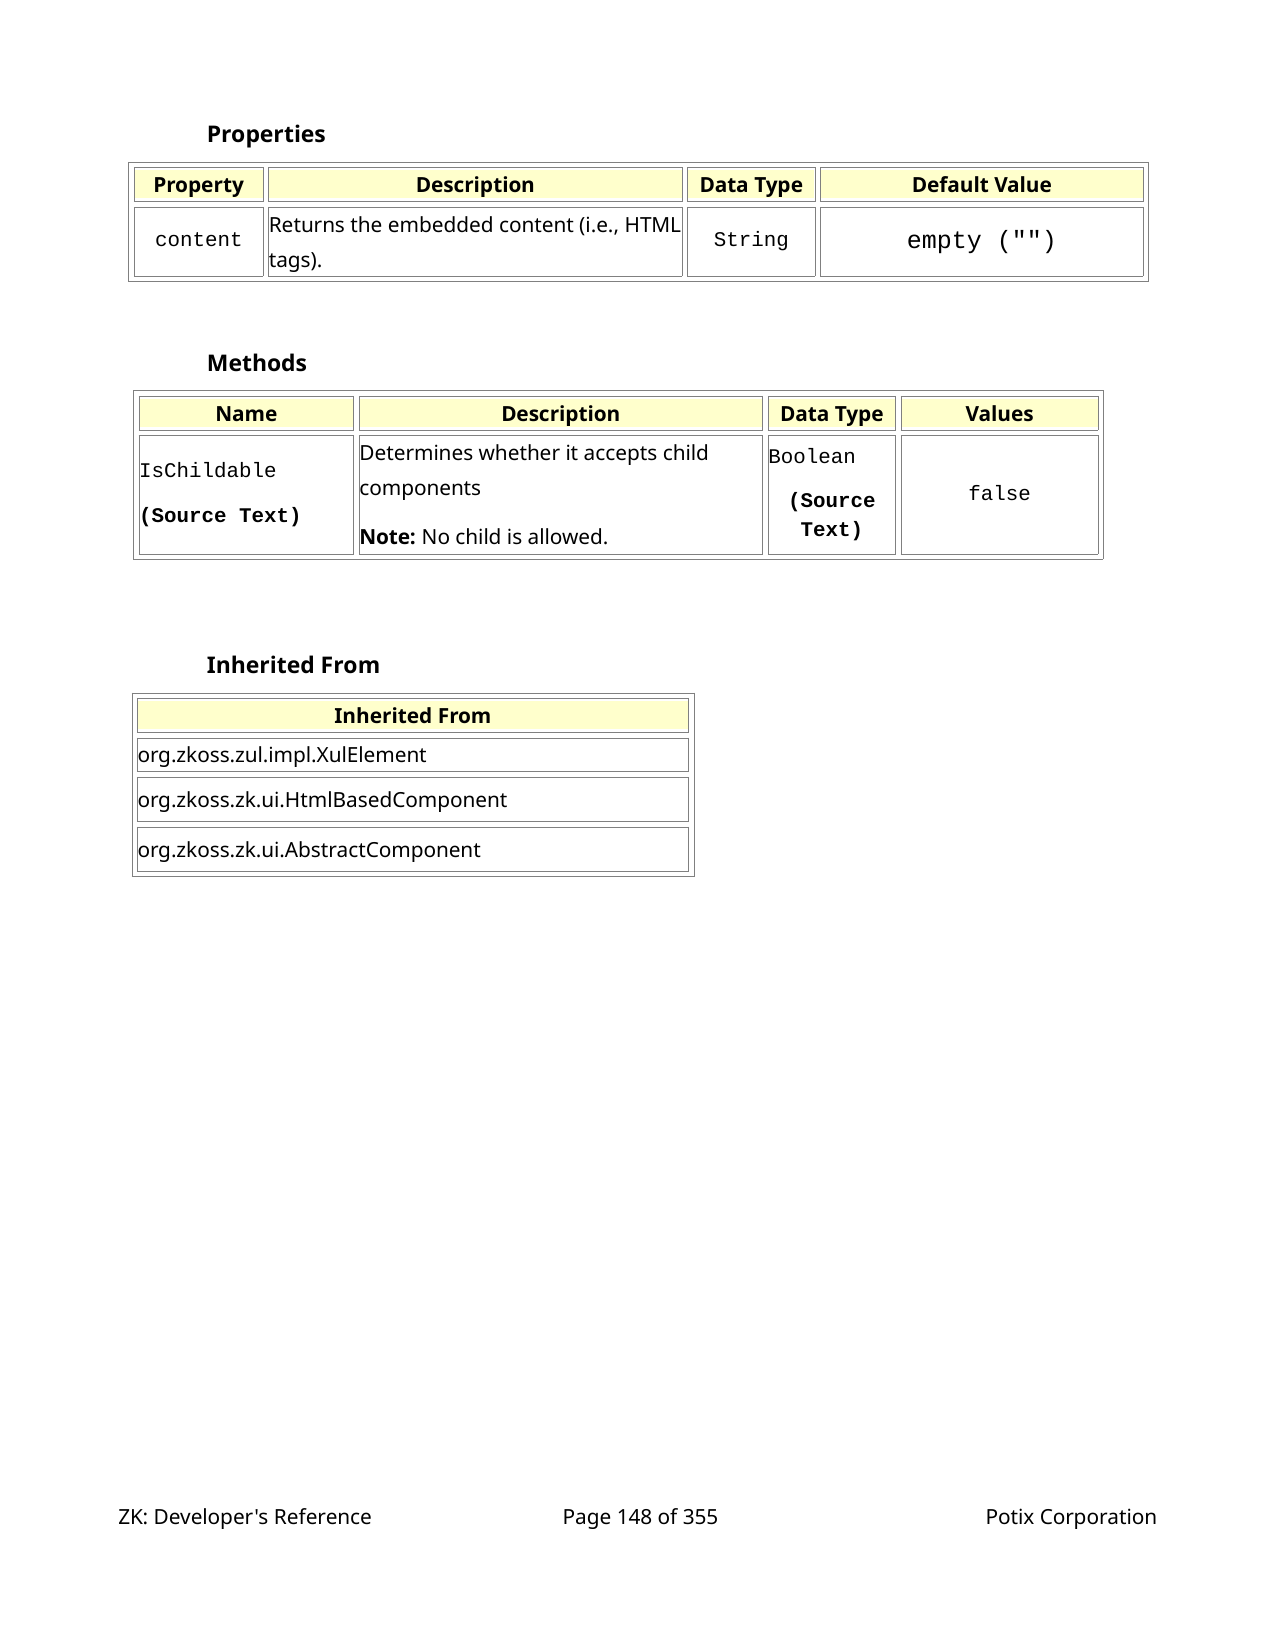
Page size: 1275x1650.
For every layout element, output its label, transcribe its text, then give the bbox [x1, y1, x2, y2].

table_cell Determines whether it accepts child components Note: No child is allowed. [356, 430, 765, 553]
table_header Description [266, 163, 685, 201]
table_header Default Value [818, 163, 1146, 201]
subtitle Inherited From [207, 649, 1157, 680]
table_header Data Type [685, 163, 817, 201]
table_cell org.zkoss.zul.impl.XulElement [134, 732, 691, 771]
table_cell org.zkoss.zk.ui.HtmlBasedComponent [134, 771, 691, 821]
table_header Name [136, 391, 356, 430]
table_cell empty ("") [818, 201, 1146, 276]
table_cell IsChildable (Source Text) [136, 430, 356, 553]
table_header Inherited From [134, 694, 691, 732]
table_cell Boolean (Source Text) [765, 430, 898, 553]
table_cell org.zkoss.zk.ui.AbstractComponent [134, 821, 691, 871]
subtitle Properties [207, 118, 1157, 149]
table_header Data Type [765, 391, 898, 430]
table_header Values [898, 391, 1101, 430]
table_cell Returns the embedded content (i.e., HTML tags). [266, 201, 685, 276]
table_cell String [685, 201, 817, 276]
table_cell content [131, 201, 266, 276]
subtitle Methods [207, 347, 1157, 378]
table_header Description [356, 391, 765, 430]
table_header Property [131, 163, 266, 201]
table_cell false [898, 430, 1101, 553]
